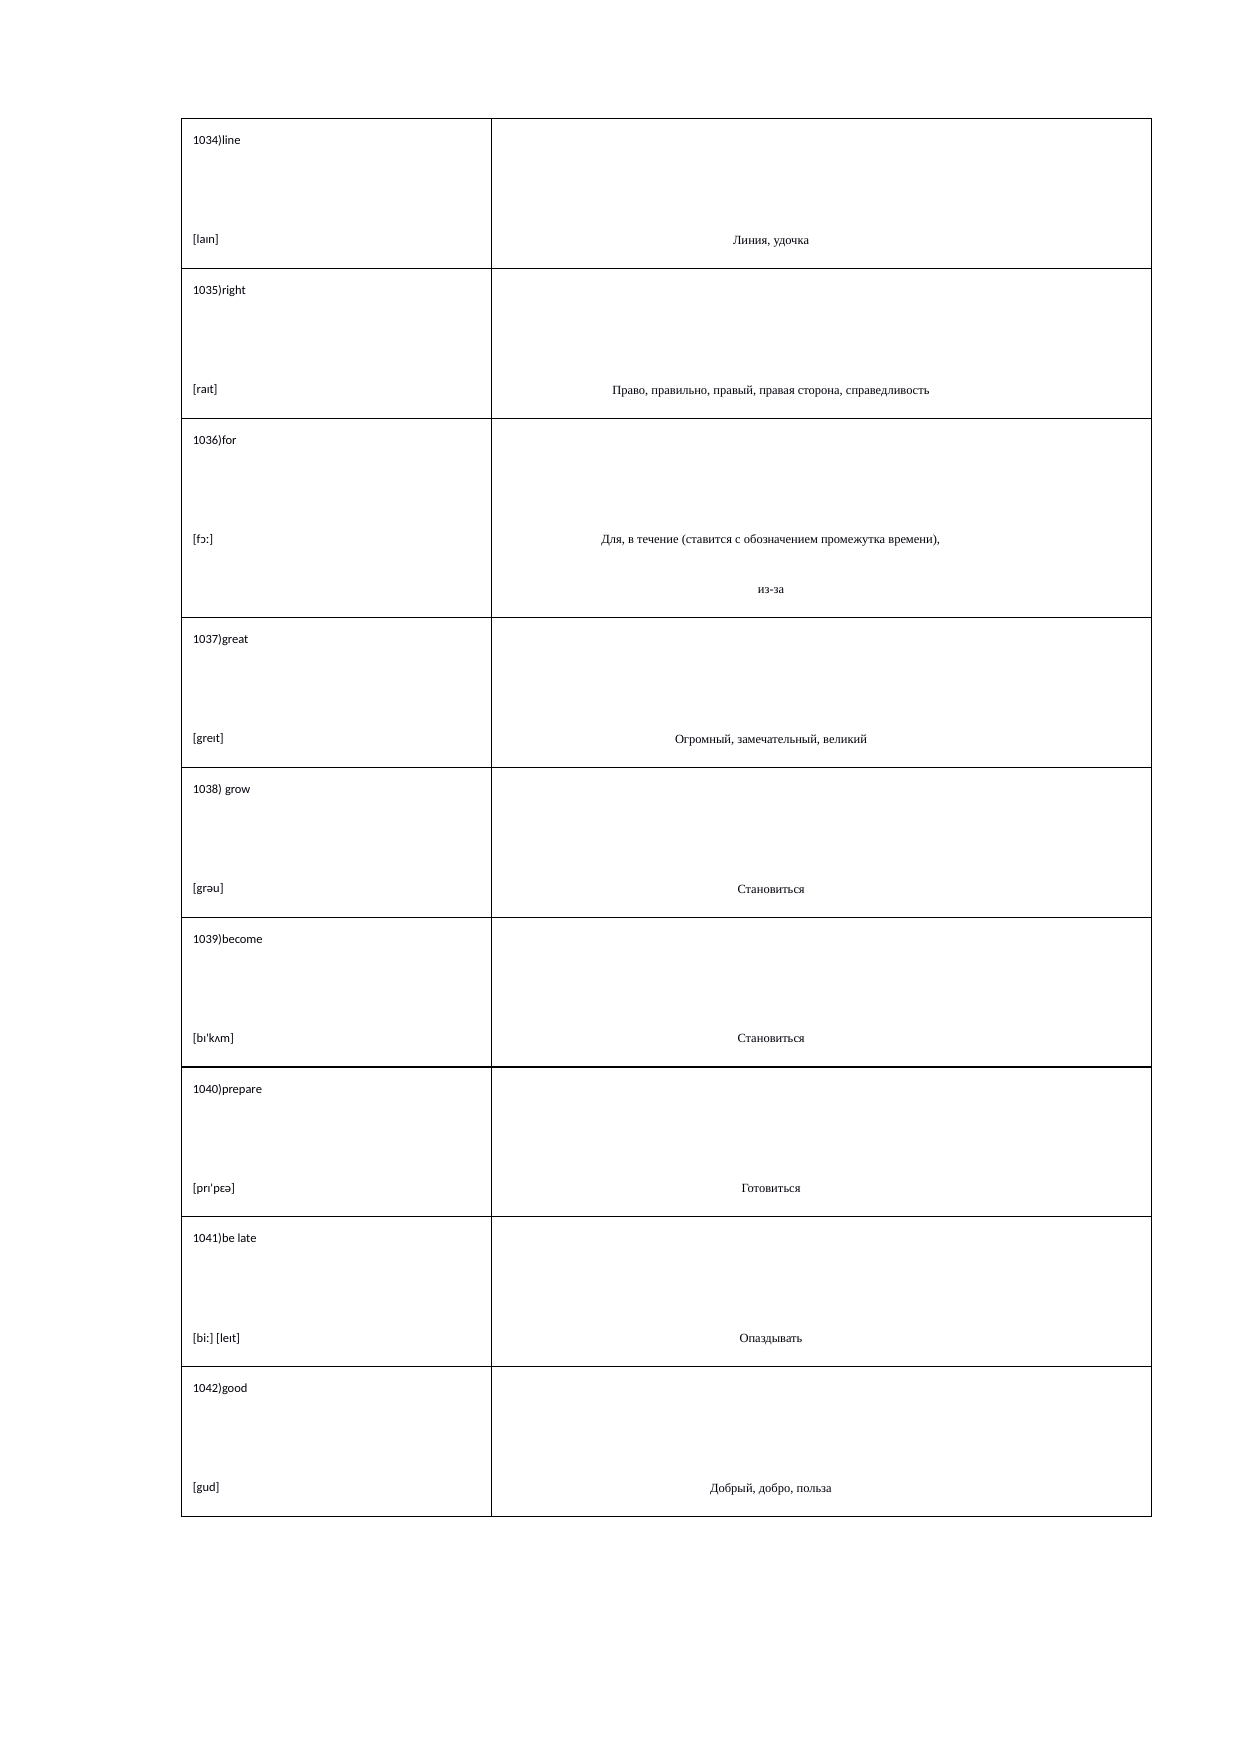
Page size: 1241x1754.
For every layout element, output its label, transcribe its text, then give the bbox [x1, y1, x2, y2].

table_cell Становиться [492, 918, 1151, 1066]
table_cell Огромный, замечательный, великий [492, 618, 1151, 767]
table_cell 1034)line [laɪn] [182, 119, 491, 268]
table_cell 1035)right [raɪt] [182, 269, 491, 418]
table_cell Линия, удочка [492, 119, 1151, 268]
table_cell Готовиться [492, 1068, 1151, 1216]
table_cell 1038) grow [grəu] [182, 768, 491, 917]
table_cell 1036)for [fɔː] [182, 419, 491, 617]
table_cell Опаздывать [492, 1217, 1151, 1366]
table_cell Для, в течение (ставится с обозначением промежутка времени), из-за [492, 419, 1151, 617]
table_cell 1040)prepare [prɪ'pɛə] [182, 1068, 491, 1216]
table_cell 1039)become [bɪ'kʌm] [182, 918, 491, 1066]
table_cell 1037)great [greɪt] [182, 618, 491, 767]
table_cell Право, правильно, правый, правая сторона, справедливость [492, 269, 1151, 418]
table_cell Добрый, добро, польза [492, 1367, 1151, 1516]
table_cell 1042)good [gud] [182, 1367, 491, 1516]
table_cell 1041)be late [biː] [leɪt] [182, 1217, 491, 1366]
table_cell Становиться [492, 768, 1151, 917]
